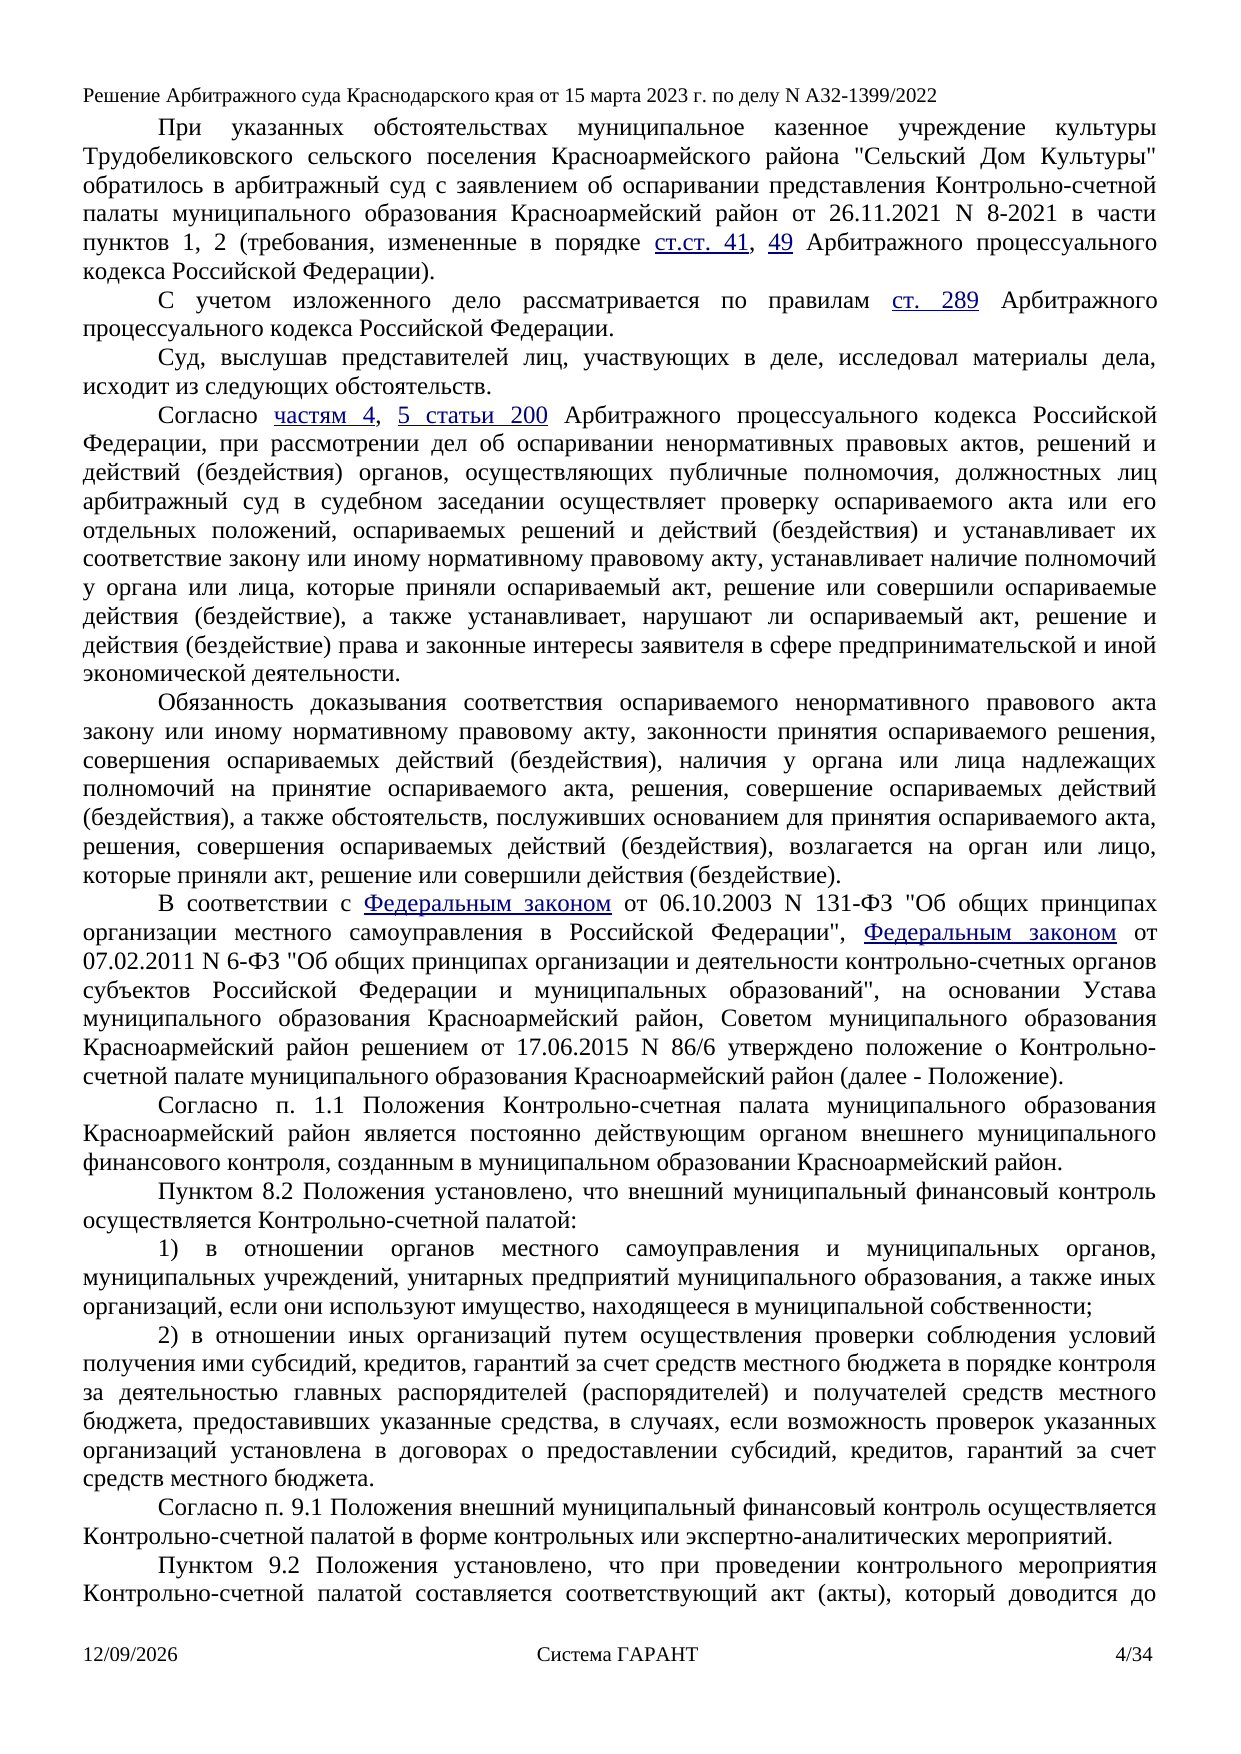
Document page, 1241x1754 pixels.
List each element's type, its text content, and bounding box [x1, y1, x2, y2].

text С учетом изложенного дело рассматривается по правилам ст. 289 Арбитражного процессуального кодекса Российской Федерации. [83, 285, 1157, 342]
text 1) в отношении органов местного самоуправления и муниципальных органов, муниципальных учреждений, унитарных предприятий муниципального образования, а также иных организаций, если они используют имущество, находящееся в муниципальной собственности; [83, 1233, 1157, 1320]
text При указанных обстоятельствах муниципальное казенное учреждение культуры Трудобеликовского сельского поселения Красноармейского района "Сельский Дом Культуры" обратилось в арбитражный суд с заявлением об оспаривании представления Контрольно-счетной палаты муниципального образования Красноармейский район от 26.11.2021 N 8-2021 в части пунктов 1, 2 (требования, измененные в порядке ст.ст. 41, 49 Арбитражного процессуального кодекса Российской Федерации). [83, 112, 1157, 285]
text 2) в отношении иных организаций путем осуществления проверки соблюдения условий получения ими субсидий, кредитов, гарантий за счет средств местного бюджета в порядке контроля за деятельностью главных распорядителей (распорядителей) и получателей средств местного бюджета, предоставивших указанные средства, в случаях, если возможность проверок указанных организаций установлена в договорах о предоставлении субсидий, кредитов, гарантий за счет средств местного бюджета. [83, 1320, 1157, 1492]
text Обязанность доказывания соответствия оспариваемого ненормативного правового акта закону или иному нормативному правовому акту, законности принятия оспариваемого решения, совершения оспариваемых действий (бездействия), наличия у органа или лица надлежащих полномочий на принятие оспариваемого акта, решения, совершение оспариваемых действий (бездействия), а также обстоятельств, послуживших основанием для принятия оспариваемого акта, решения, совершения оспариваемых действий (бездействия), возлагается на орган или лицо, которые приняли акт, решение или совершили действия (бездействие). [83, 687, 1157, 888]
text Согласно п. 1.1 Положения Контрольно-счетная палата муниципального образования Красноармейский район является постоянно действующим органом внешнего муниципального финансового контроля, созданным в муниципальном образовании Красноармейский район. [83, 1090, 1157, 1176]
text Согласно частям 4, 5 статьи 200 Арбитражного процессуального кодекса Российской Федерации, при рассмотрении дел об оспаривании ненормативных правовых актов, решений и действий (бездействия) органов, осуществляющих публичные полномочия, должностных лиц арбитражный суд в судебном заседании осуществляет проверку оспариваемого акта или его отдельных положений, оспариваемых решений и действий (бездействия) и устанавливает их соответствие закону или иному нормативному правовому акту, устанавливает наличие полномочий у органа или лица, которые приняли оспариваемый акт, решение или совершили оспариваемые действия (бездействие), а также устанавливает, нарушают ли оспариваемый акт, решение и действия (бездействие) права и законные интересы заявителя в сфере предпринимательской и иной экономической деятельности. [83, 400, 1157, 687]
text Суд, выслушав представителей лиц, участвующих в деле, исследовал материалы дела, исходит из следующих обстоятельств. [83, 342, 1157, 400]
text Согласно п. 9.1 Положения внешний муниципальный финансовый контроль осуществляется Контрольно-счетной палатой в форме контрольных или экспертно-аналитических мероприятий. [83, 1492, 1157, 1550]
text Пунктом 9.2 Положения установлено, что при проведении контрольного мероприятия Контрольно-счетной палатой составляется соответствующий акт (акты), который доводится до [83, 1550, 1157, 1607]
text В соответствии с Федеральным законом от 06.10.2003 N 131-ФЗ "Об общих принципах организации местного самоуправления в Российской Федерации", Федеральным законом от 07.02.2011 N 6-ФЗ "Об общих принципах организации и деятельности контрольно-счетных органов субъектов Российской Федерации и муниципальных образований", на основании Устава муниципального образования Красноармейский район, Советом муниципального образования Красноармейский район решением от 17.06.2015 N 86/6 утверждено положение о Контрольно-счетной палате муниципального образования Красноармейский район (далее - Положение). [83, 888, 1157, 1090]
text Пунктом 8.2 Положения установлено, что внешний муниципальный финансовый контроль осуществляется Контрольно-счетной палатой: [83, 1176, 1157, 1233]
